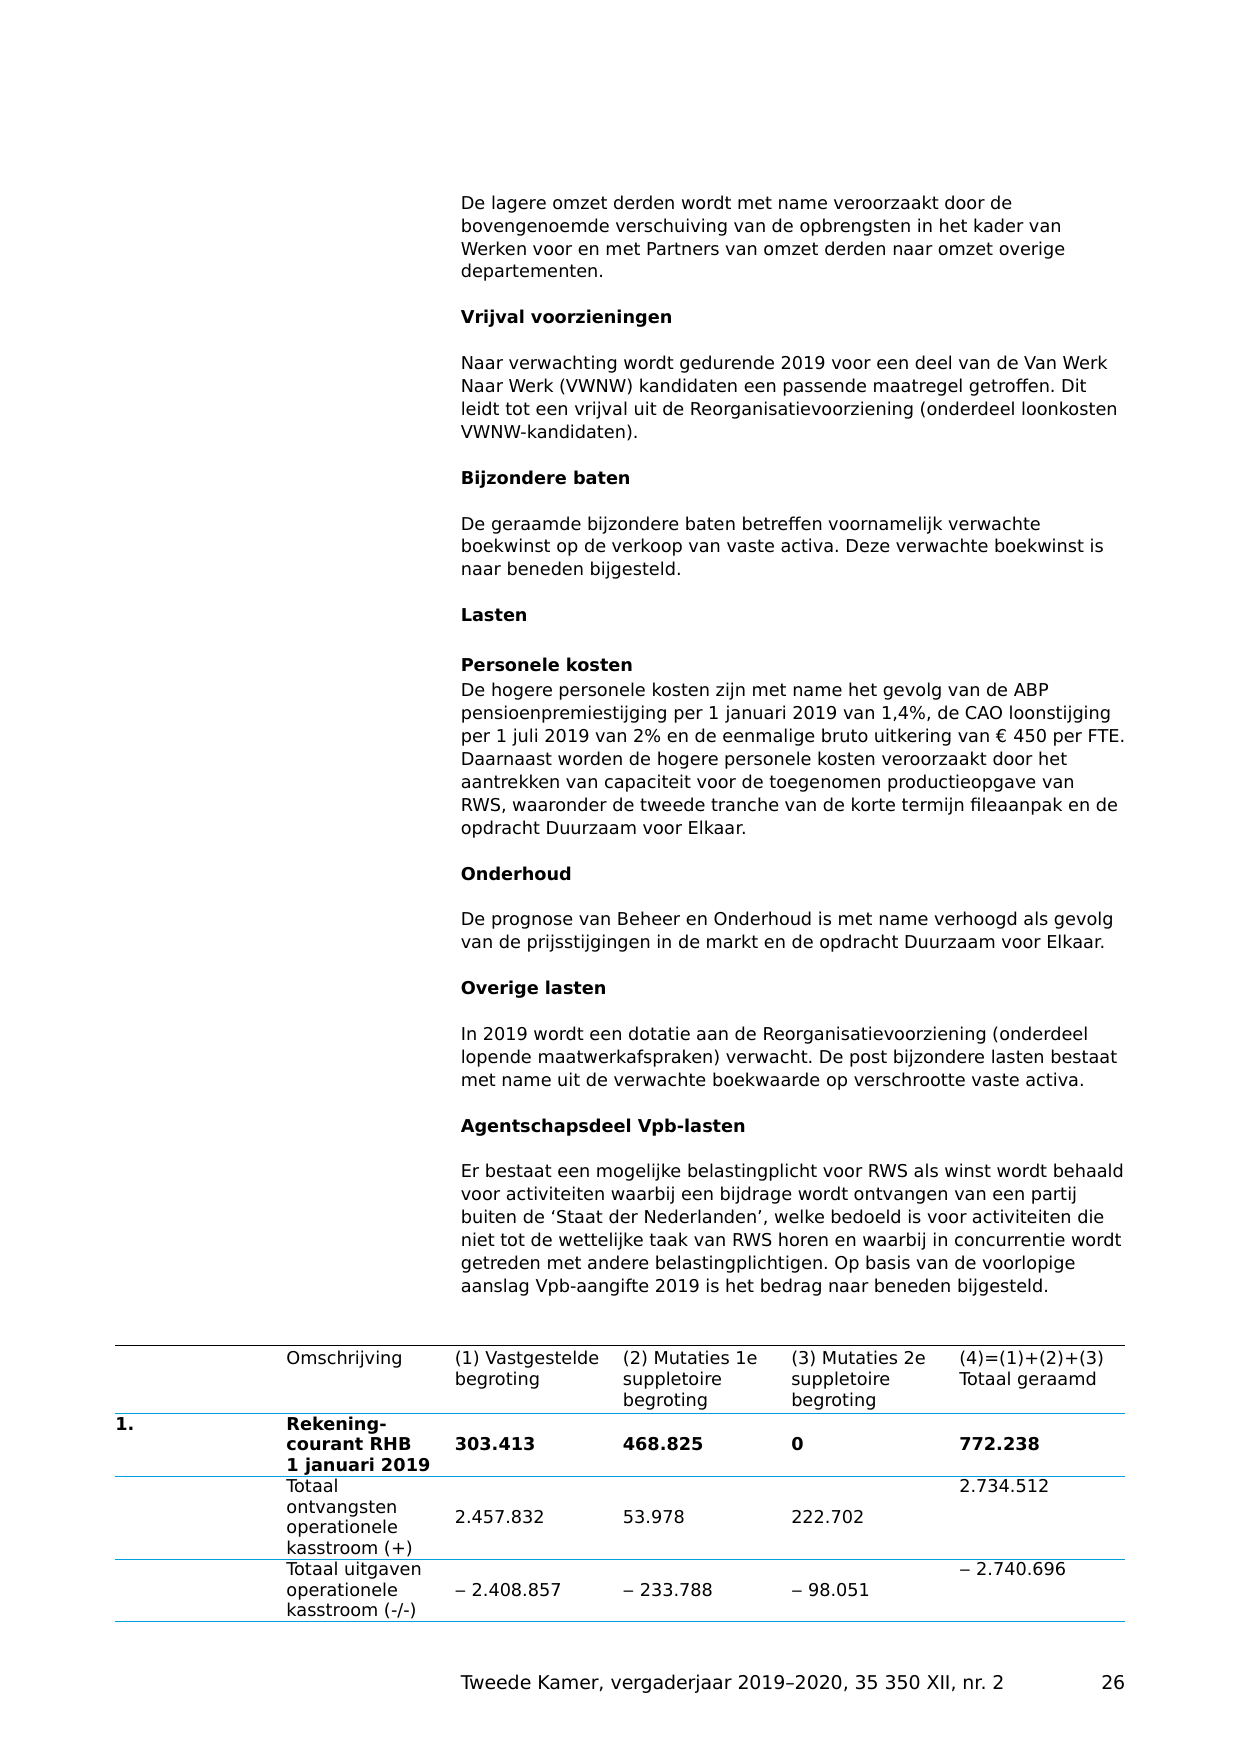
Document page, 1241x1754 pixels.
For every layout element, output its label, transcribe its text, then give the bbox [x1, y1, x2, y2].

table_header Kasstroomoverzicht (Bedragen x € 1.000) [115, 1320, 1125, 1345]
table_cell 2.734.512 [956, 1477, 1125, 1558]
text Er bestaat een mogelijke belastingplicht voor RWS als winst wordt behaald voor activiteiten waarbij een bijdrage wordt ontvangen van een partij buiten de ‘Staat der Nederlanden’, welke bedoeld is voor activiteiten die niet tot de wettelijke taak van RWS horen en waarbij in concurrentie wordt getreden met andere belastingplichtigen. Op basis van de voorlopige aanslag Vpb-aangifte 2019 is het bedrag naar beneden bijgesteld. [461, 1159, 1125, 1297]
text De hogere personele kosten zijn met name het gevolg van de ABP pensioenpremiestijging per 1 januari 2019 van 1,4%, de CAO loonstijging per 1 juli 2019 van 2% en de eenmalige bruto uitkering van € 450 per FTE. Daarnaast worden de hogere personele kosten veroorzaakt door het aantrekken van capaciteit voor de toegenomen productieopgave van RWS, waaronder de tweede tranche van de korte termijn fileaanpak en de opdracht Duurzaam voor Elkaar. [461, 678, 1125, 839]
table_cell [115, 1346, 283, 1413]
text Overige lasten [461, 976, 1125, 999]
table_cell 53.978 [620, 1477, 788, 1558]
text Onderhoud [461, 862, 1125, 884]
table_cell (2) Mutaties 1e suppletoire begroting [620, 1346, 788, 1413]
table_cell 772.238 [956, 1414, 1125, 1476]
text De lagere omzet derden wordt met name veroorzaakt door de bovengenoemde verschuiving van de opbrengsten in het kader van Werken voor en met Partners van omzet derden naar omzet overige departementen. [461, 191, 1125, 282]
table_cell 468.825 [620, 1414, 788, 1476]
table_cell ‒ 98.051 [788, 1560, 956, 1621]
text In 2019 wordt een dotatie aan de Reorganisatievoorziening (onderdeel lopende maatwerkafspraken) verwacht. De post bijzondere lasten bestaat met name uit de verwachte boekwaarde op verschrootte vaste activa. [461, 1022, 1125, 1091]
text Agentschapsdeel Vpb-lasten [461, 1114, 1125, 1137]
table_cell 303.413 [452, 1414, 620, 1476]
text Vrijval voorzieningen [461, 305, 1125, 328]
text Lasten [461, 603, 1125, 626]
table_cell Rekening-courant RHB 1 januari 2019 [283, 1414, 452, 1476]
text De geraamde bijzondere baten betreffen voornamelijk verwachte boekwinst op de verkoop van vaste activa. Deze verwachte boekwinst is naar beneden bijgesteld. [461, 512, 1125, 580]
table_cell Omschrijving [283, 1346, 452, 1413]
text Bijzondere baten [461, 466, 1125, 489]
table_cell 2.457.832 [452, 1477, 620, 1558]
table_cell 0 [788, 1414, 956, 1476]
table_cell Totaal uitgaven operationele kasstroom (-/-) [283, 1560, 452, 1621]
text Personele kosten [461, 653, 1125, 676]
table_cell 1. [115, 1414, 283, 1476]
table_cell (4)=(1)+(2)+(3) Totaal geraamd [956, 1346, 1125, 1413]
table_cell (1) Vastgestelde begroting [452, 1346, 620, 1413]
table_cell [115, 1560, 283, 1621]
table_cell [115, 1477, 283, 1558]
table_cell ‒ 2.740.696 [956, 1560, 1125, 1621]
text Naar verwachting wordt gedurende 2019 voor een deel van de Van Werk Naar Werk (VWNW) kandidaten een passende maatregel getroffen. Dit leidt tot een vrijval uit de Reorganisatievoorziening (onderdeel loonkosten VWNW-kandidaten). [461, 351, 1125, 443]
table_cell (3) Mutaties 2e suppletoire begroting [788, 1346, 956, 1413]
text De prognose van Beheer en Onderhoud is met name verhoogd als gevolg van de prijsstijgingen in de markt en de opdracht Duurzaam voor Elkaar. [461, 907, 1125, 953]
table_cell Totaal ontvangsten operationele kasstroom (+) [283, 1477, 452, 1558]
table_cell ‒ 233.788 [620, 1560, 788, 1621]
table_cell ‒ 2.408.857 [452, 1560, 620, 1621]
table_cell 222.702 [788, 1477, 956, 1558]
